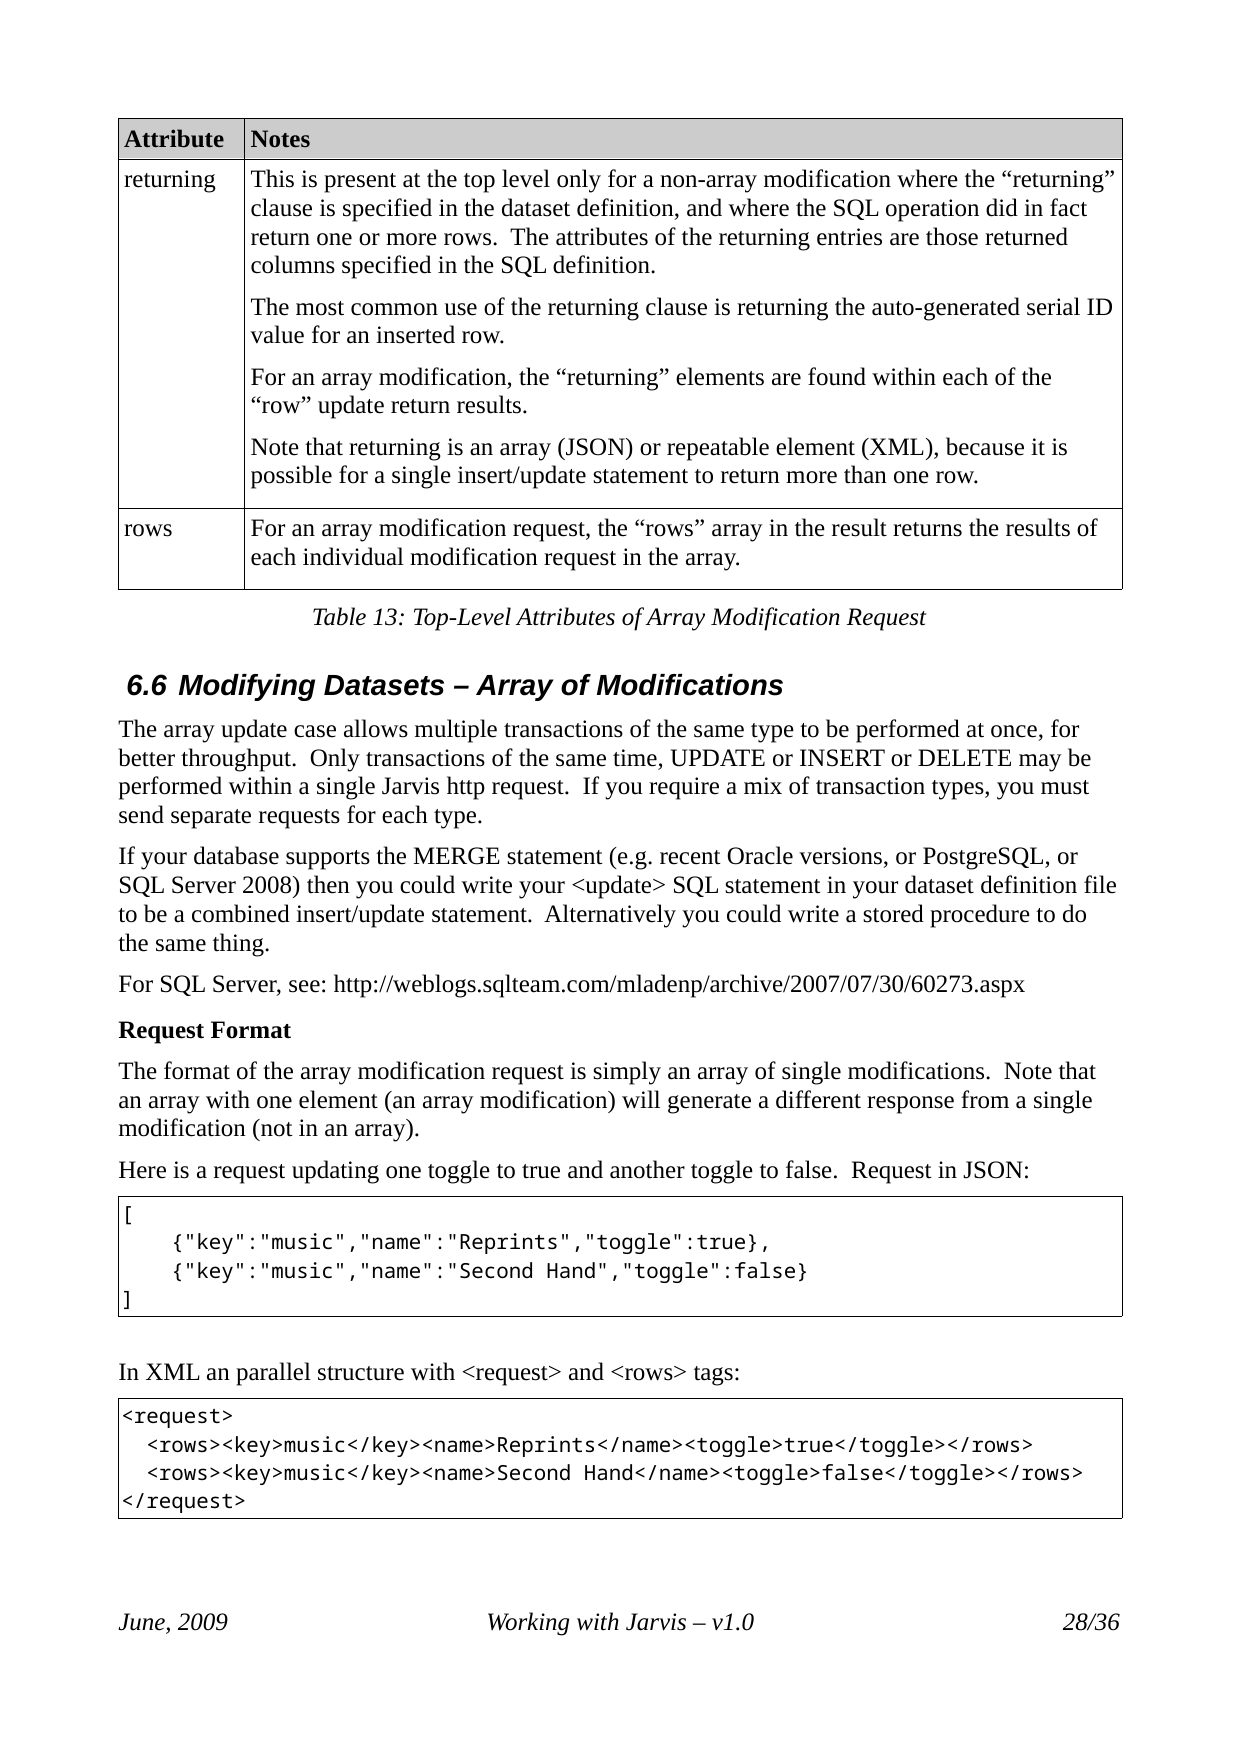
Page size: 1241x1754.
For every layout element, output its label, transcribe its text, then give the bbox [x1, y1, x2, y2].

table_cell This is present at the top level only for a non-array modification where the “returning” clause is specified in the dataset definition, and where the SQL operation did in fact return one or more rows. The attributes of the returning entries are those returned columns specified in the SQL definition. The most common use of the returning clause is returning the auto-generated serial ID value for an inserted row. For an array modification, the “returning” elements are found within each of the “row” update return results. Note that returning is an array (JSON) or repeatable element (XML), because it is possible for a single insert/update statement to return more than one row. [245, 160, 1122, 507]
text <rows><key>music</key><name>Second Hand</name><toggle>false</toggle></rows> [119, 1455, 1122, 1484]
text For SQL Server, see: http://weblogs.sqlteam.com/mladenp/archive/2007/07/30/60273.aspx [118, 969, 1122, 998]
text </request> [119, 1484, 1122, 1518]
text If your database supports the MERGE statement (e.g. recent Oracle versions, or PostgreSQL, or SQL Server 2008) then you could write your <update> SQL statement in your dataset definition file to be a combined insert/update statement. Alternatively you could write a stored procedure to do the same thing. [118, 841, 1122, 956]
text <request> [119, 1399, 1122, 1427]
table_header Notes [245, 119, 1122, 158]
text The format of the array modification request is simply an array of single modifications. Note that an array with one element (an array modification) will generate a different response from a single modification (not in an array). [118, 1056, 1122, 1142]
text The array update case allows multiple transactions of the same type to be performed at once, for better throughput. Only transactions of the same time, UPDATE or INSERT or DELETE may be performed within a single Jarvis http request. If you require a mix of transaction types, you must send separate requests for each type. [118, 714, 1122, 829]
text {"key":"music","name":"Second Hand","toggle":false} [119, 1253, 1122, 1281]
text [ [119, 1197, 1122, 1224]
table_header Attribute [119, 119, 244, 158]
text In XML an parallel structure with <request> and <rows> tags: [118, 1357, 1122, 1386]
text {"key":"music","name":"Reprints","toggle":true}, [119, 1224, 1122, 1253]
text <rows><key>music</key><name>Reprints</name><toggle>true</toggle></rows> [119, 1427, 1122, 1455]
table_cell returning [119, 160, 244, 507]
text Table 13: Top-Level Attributes of Array Modification Request [118, 602, 1122, 630]
subtitle Request Format [118, 1015, 1122, 1044]
subtitle Modifying Datasets – Array of Modifications [118, 668, 1122, 701]
text Here is a request updating one toggle to true and another toggle to false. Request in JSON: [118, 1155, 1122, 1183]
table_cell For an array modification request, the “rows” array in the result returns the results of each individual modification request in the array. [245, 509, 1122, 589]
text ] [119, 1281, 1122, 1316]
table_cell rows [119, 509, 244, 589]
